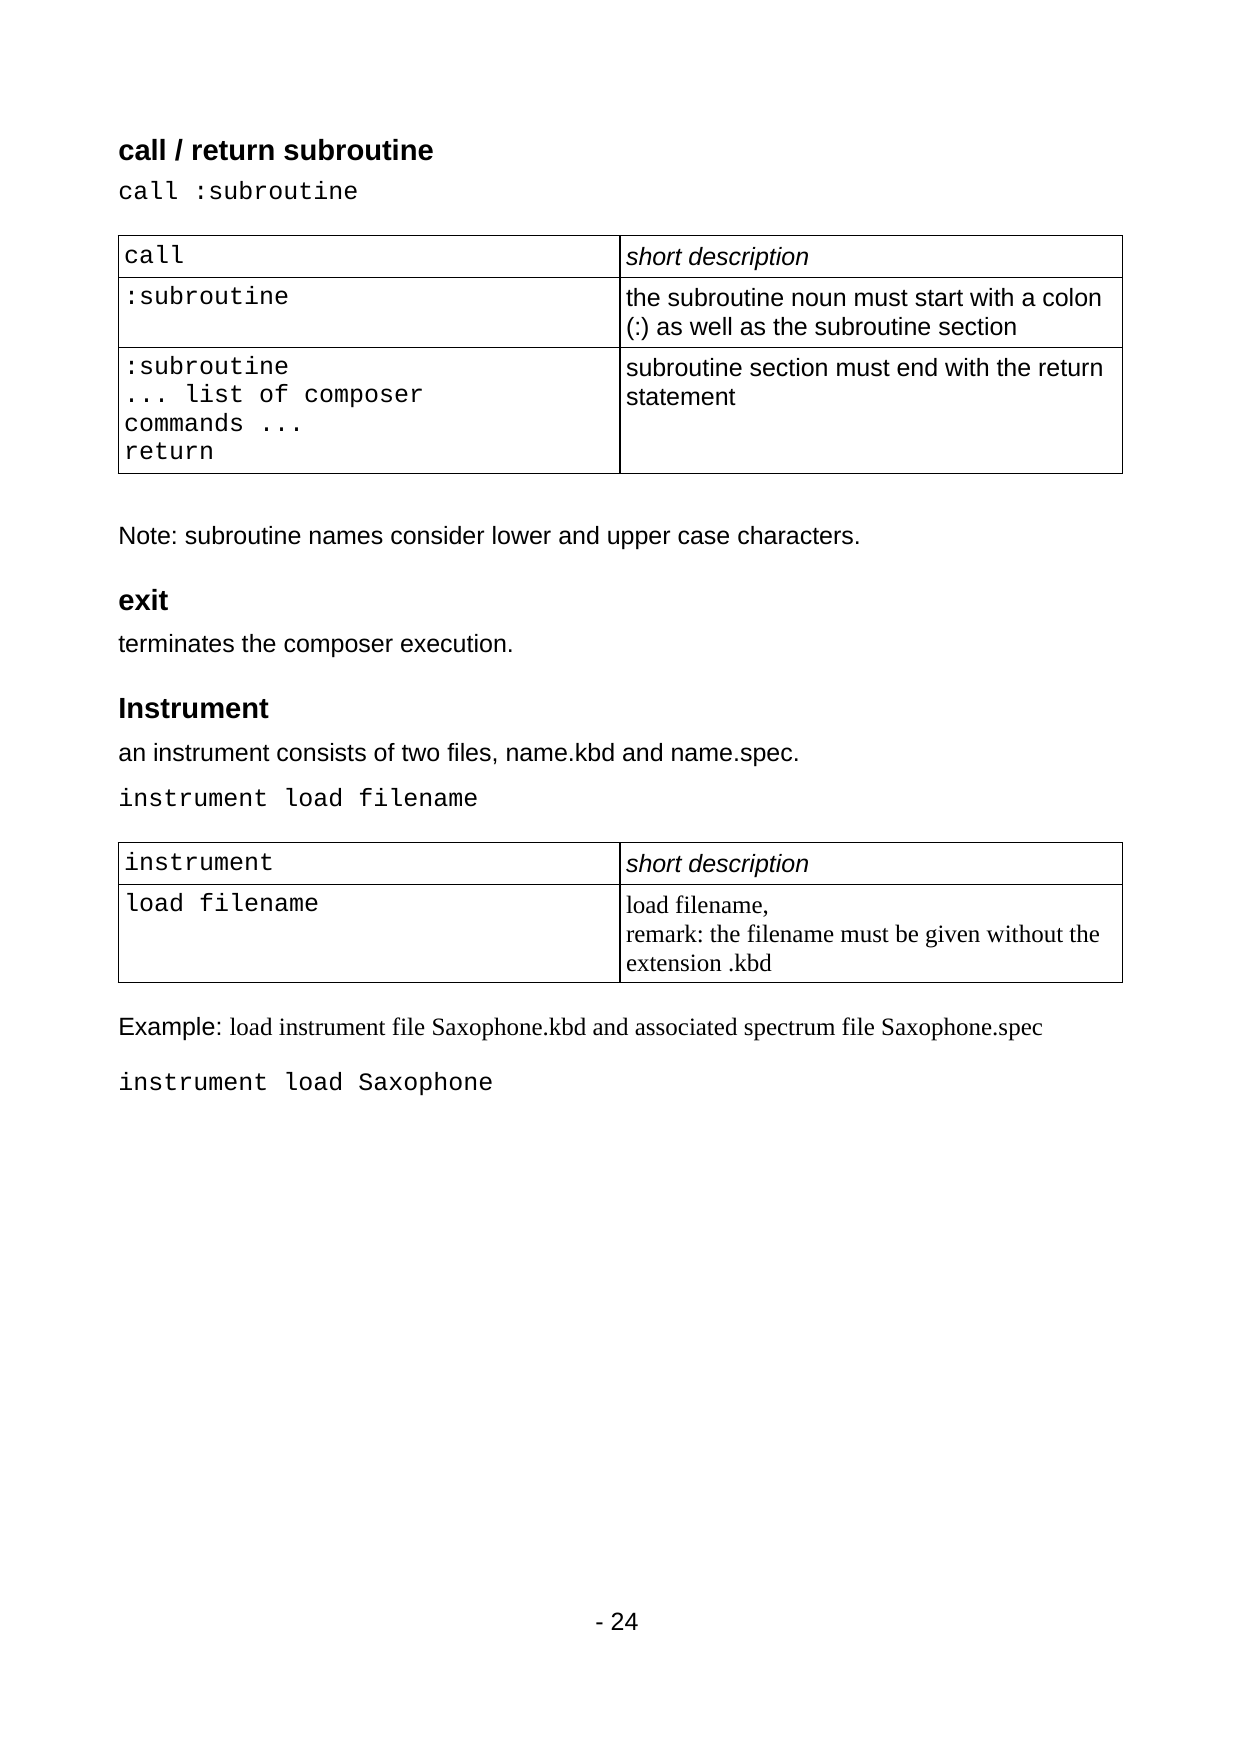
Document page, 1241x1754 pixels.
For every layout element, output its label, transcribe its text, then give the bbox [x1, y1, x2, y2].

text call :subroutine [118, 179, 1122, 207]
text instrument load Saxophone [118, 1070, 1122, 1098]
table_cell subroutine section must end with the return statement [621, 348, 1122, 472]
table_cell load filename, remark: the filename must be given without the extension .kbd [621, 885, 1122, 982]
table_cell the subroutine noun must start with a colon (:) as well as the subroutine section [621, 278, 1122, 347]
text an instrument consists of two files, name.kbd and name.spec. [118, 738, 1122, 766]
table_header short description [621, 236, 1122, 277]
subtitle Instrument [118, 692, 1122, 725]
table_cell :subroutine ... list of composer commands ... return [119, 348, 619, 472]
table_cell :subroutine [119, 278, 619, 347]
text instrument load filename [118, 785, 1122, 813]
table_header call [119, 236, 619, 277]
text Note: subroutine names consider lower and upper case characters. [118, 521, 1122, 550]
subtitle call / return subroutine [118, 133, 1122, 166]
text Example: load instrument file Saxophone.kbd and associated spectrum file Saxophone.spec [118, 1012, 1122, 1041]
table_cell load filename [119, 885, 619, 982]
text terminates the composer execution. [118, 629, 1122, 658]
table_header short description [621, 843, 1122, 883]
subtitle exit [118, 583, 1122, 617]
table_header instrument [119, 843, 619, 883]
